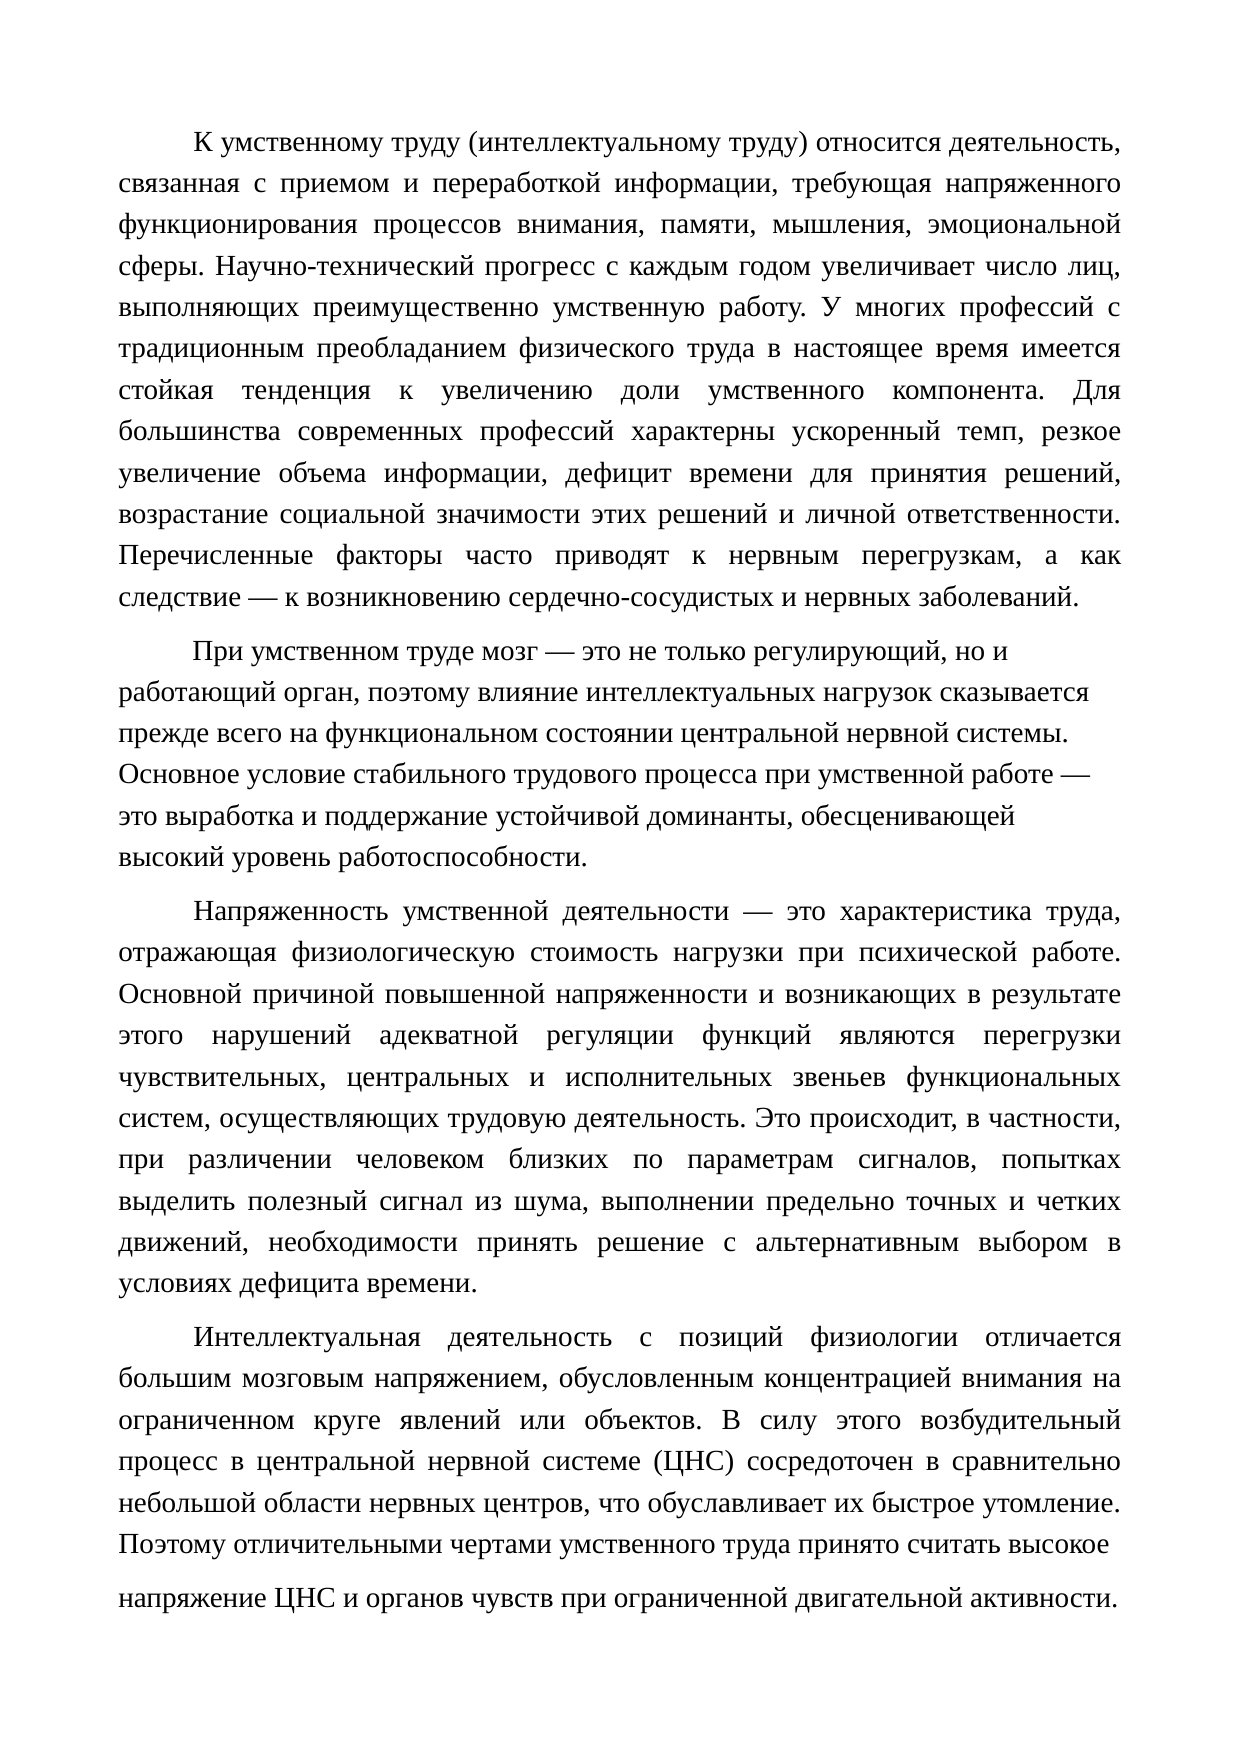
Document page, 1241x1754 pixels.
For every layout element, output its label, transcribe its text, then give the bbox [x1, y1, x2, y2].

text При умственном труде мозг — это не только регулирующий, но и работающий орган, поэтому влияние интеллектуальных нагрузок сказывается прежде всего на функциональном состоянии центральной нервной системы. Основное условие стабильного трудового процесса при умственной работе — это выработка и поддержание устойчивой доминанты, обесценивающей высокий уровень работоспособности. [118, 627, 1122, 875]
text К умственному труду (интеллектуальному труду) относится деятельность, связанная с приемом и переработкой информации, требующая напряженного функционирования процессов внимания, памяти, мышления, эмоциональной сферы. Научно-технический прогресс с каждым годом увеличивает число лиц, выполняющих преимущественно умственную работу. У многих профессий с традиционным преобладанием физического труда в настоящее время имеется стойкая тенденция к увеличению доли умственного компонента. Для большинства современных профессий характерны ускоренный темп, резкое увеличение объема информации, дефицит времени для принятия решений, возрастание социальной значимости этих решений и личной ответственности. Перечисленные факторы часто приводят к нервным перегрузкам, а как следствие — к возникновению сердечно-сосудистых и нервных заболеваний. [118, 118, 1122, 614]
text Интеллектуальная деятельность с позиций физиологии отличается большим мозговым напряжением, обусловленным концентрацией внимания на ограниченном круге явлений или объектов. В силу этого возбудительный процесс в центральной нервной системе (ЦНС) сосредоточен в сравнительно небольшой области нервных центров, что обуславливает их быстрое утомление. Поэтому отличительными чертами умственного труда принято считать высокое [118, 1313, 1122, 1562]
text напряжение ЦНС и органов чувств при ограниченной двигательной активности. [118, 1574, 1122, 1616]
text Напряженность умственной деятельности — это характеристика труда, отражающая физиологическую стоимость нагрузки при психической работе. Основной причиной повышенной напряженности и возникающих в результате этого нарушений адекватной регуляции функций являются перегрузки чувствительных, центральных и исполнительных звеньев функциональных систем, осуществляющих трудовую деятельность. Это происходит, в частности, при различении человеком близких по параметрам сигналов, попытках выделить полезный сигнал из шума, выполнении предельно точных и четких движений, необходимости принять решение с альтернативным выбором в условиях дефицита времени. [118, 887, 1122, 1301]
